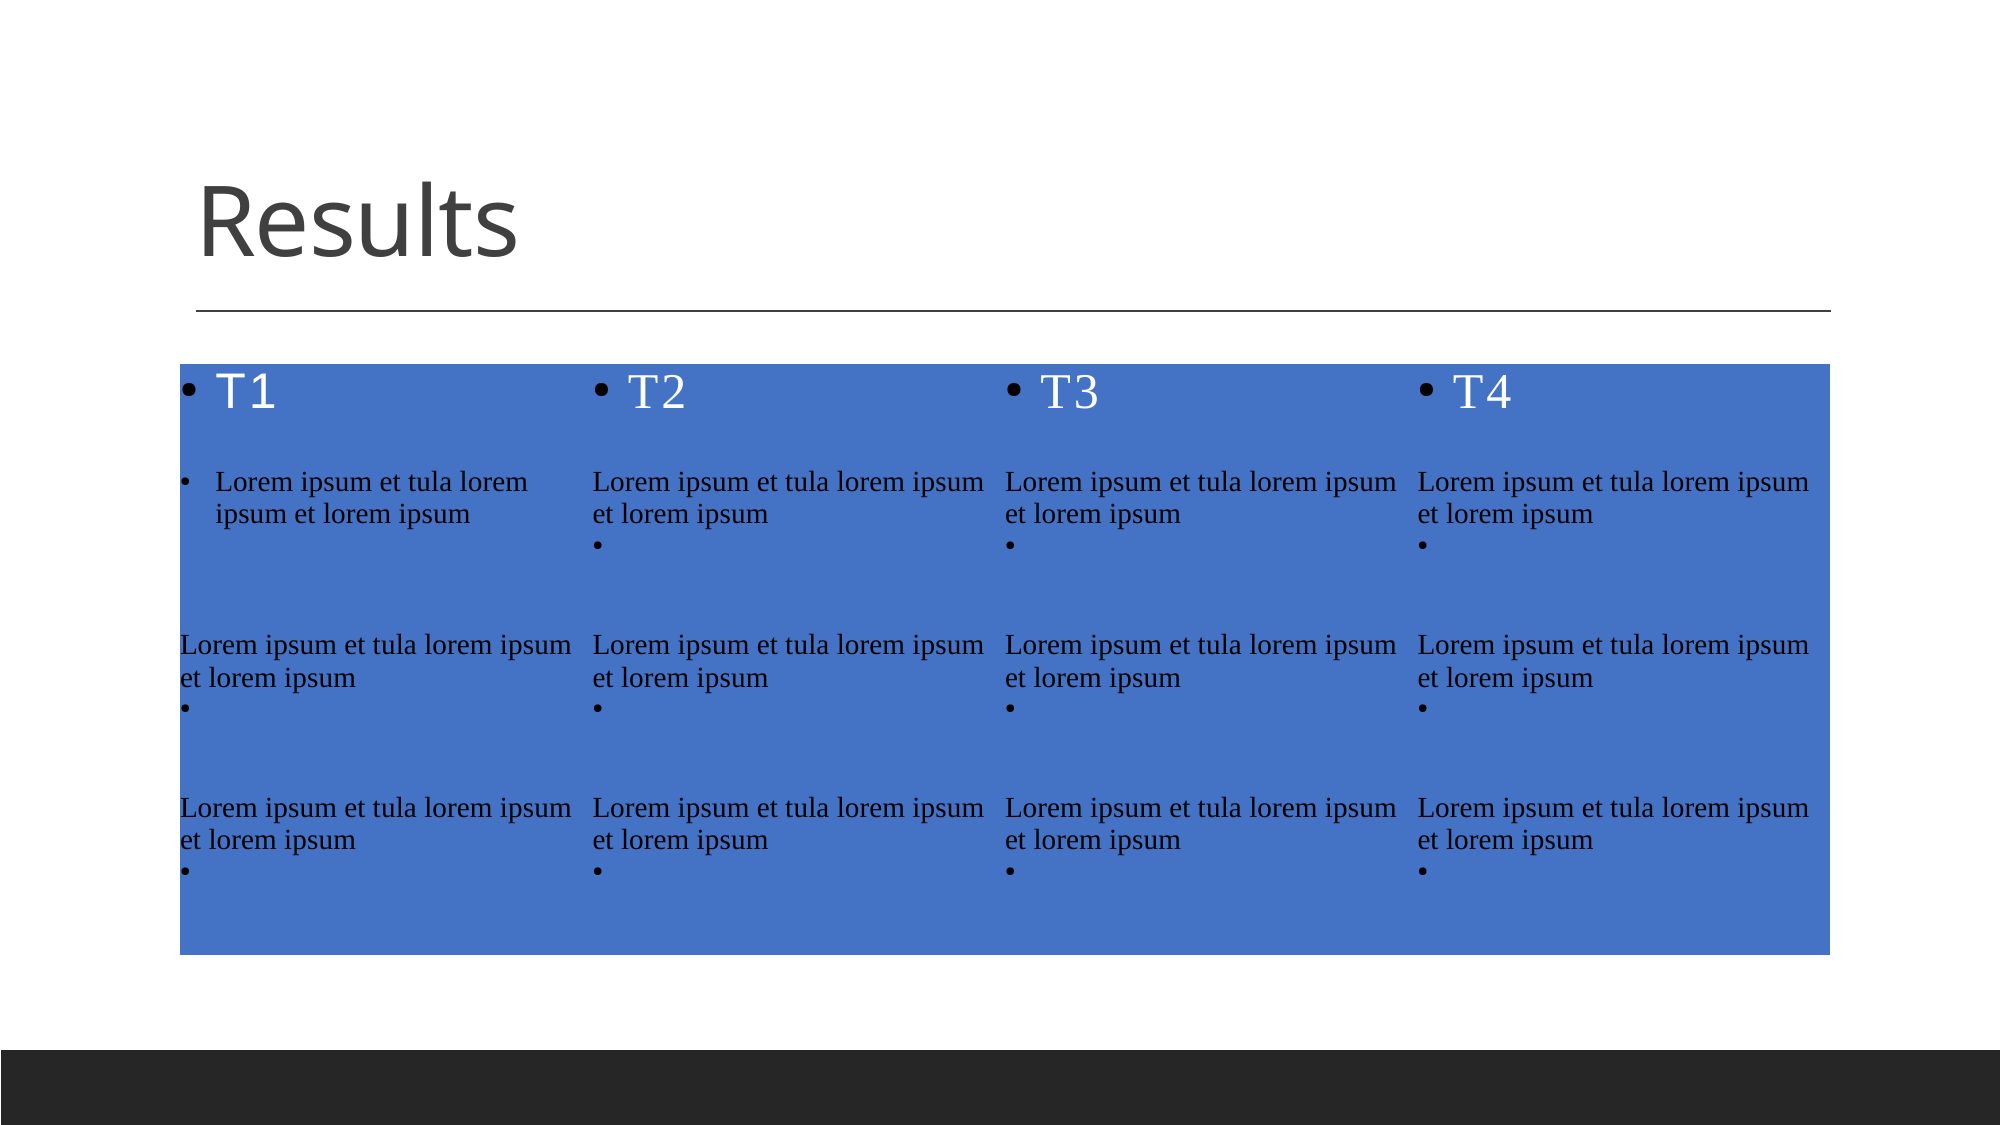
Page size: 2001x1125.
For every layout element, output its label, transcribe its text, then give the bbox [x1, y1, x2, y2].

table_header T1 [180, 364, 592, 466]
table_cell Lorem ipsum et tula lorem ipsum et lorem ipsum [1005, 629, 1417, 792]
table_cell Lorem ipsum et tula lorem ipsum et lorem ipsum [1417, 466, 1830, 629]
table_cell Lorem ipsum et tula lorem ipsum et lorem ipsum [592, 466, 1005, 629]
table_cell Lorem ipsum et tula lorem ipsum et lorem ipsum [180, 792, 592, 955]
table_cell Lorem ipsum et tula lorem ipsum et lorem ipsum [592, 792, 1005, 955]
title Results [180, 47, 1831, 286]
table_header T2 [592, 364, 1005, 466]
table_cell Lorem ipsum et tula lorem ipsum et lorem ipsum [592, 629, 1005, 792]
table_header T3 [1005, 364, 1417, 466]
table_cell Lorem ipsum et tula lorem ipsum et lorem ipsum [1417, 629, 1830, 792]
table_cell Lorem ipsum et tula lorem ipsum et lorem ipsum [1005, 466, 1417, 629]
table_cell Lorem ipsum et tula lorem ipsum et lorem ipsum [180, 466, 592, 629]
table_cell Lorem ipsum et tula lorem ipsum et lorem ipsum [180, 629, 592, 792]
table_cell Lorem ipsum et tula lorem ipsum et lorem ipsum [1005, 792, 1417, 955]
table_cell Lorem ipsum et tula lorem ipsum et lorem ipsum [1417, 792, 1830, 955]
table_header T4 [1417, 364, 1830, 466]
